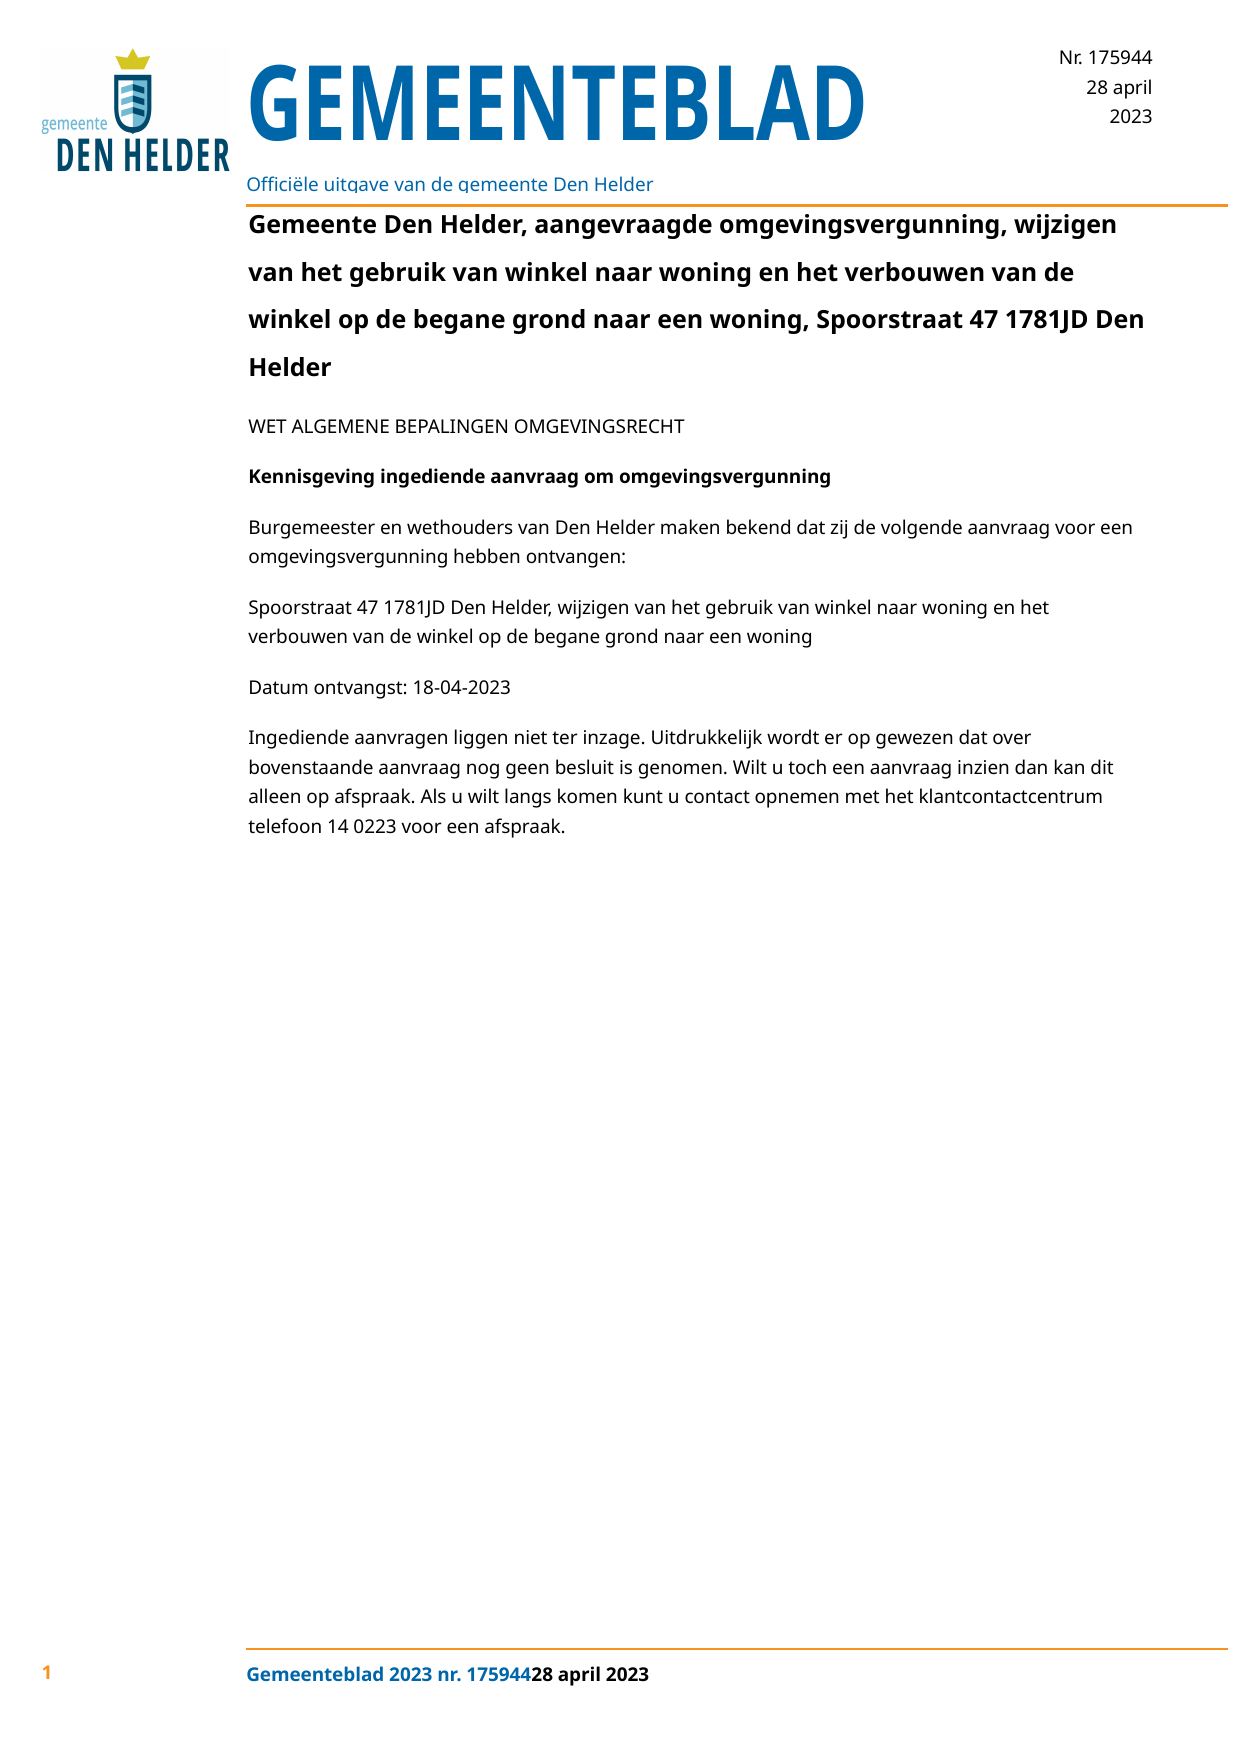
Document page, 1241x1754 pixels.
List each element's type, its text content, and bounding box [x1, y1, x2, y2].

text WET ALGEMENE BEPALINGEN OMGEVINGSRECHT [248, 413, 1152, 439]
picture [100, 154, 106, 172]
text Kennisgeving ingediende aanvraag om omgevingsvergunning [248, 463, 1152, 489]
picture [220, 160, 224, 172]
picture [63, 144, 68, 165]
picture [182, 144, 187, 165]
text Ingediende aanvragen liggen niet ter inzage. Uitdrukkelijk wordt er op gewezen dat over bovenstaande aanvraag nog geen besluit is genomen. Wilt u toch een aanvraag inzien dan kan dit alleen op afspraak. Als u wilt langs komen kunt u contact opnemen met het klantcontactcentrum telefoon 14 0223 voor een afspraak. [248, 724, 1152, 839]
text Datum ontvangst: 18-04-2023 [248, 674, 1152, 700]
picture [130, 157, 135, 172]
text Spoorstraat 47 1781JD Den Helder, wijzigen van het gebruik van winkel naar woning en het verbouwen van de winkel op de begane grond naar een woning [248, 594, 1152, 649]
picture [41, 47, 231, 172]
text Gemeente Den Helder, aangevraagde omgevingsvergunning, wijzigen van het gebruik van winkel naar woning en het verbouwen van de winkel op de begane grond naar een woning, Spoorstraat 47 1781JD Den Helder [248, 207, 1152, 384]
text Burgemeester en wethouders van Den Helder maken bekend dat zij de volgende aanvraag voor een omgevingsvergunning hebben ontvangen: [248, 514, 1152, 569]
